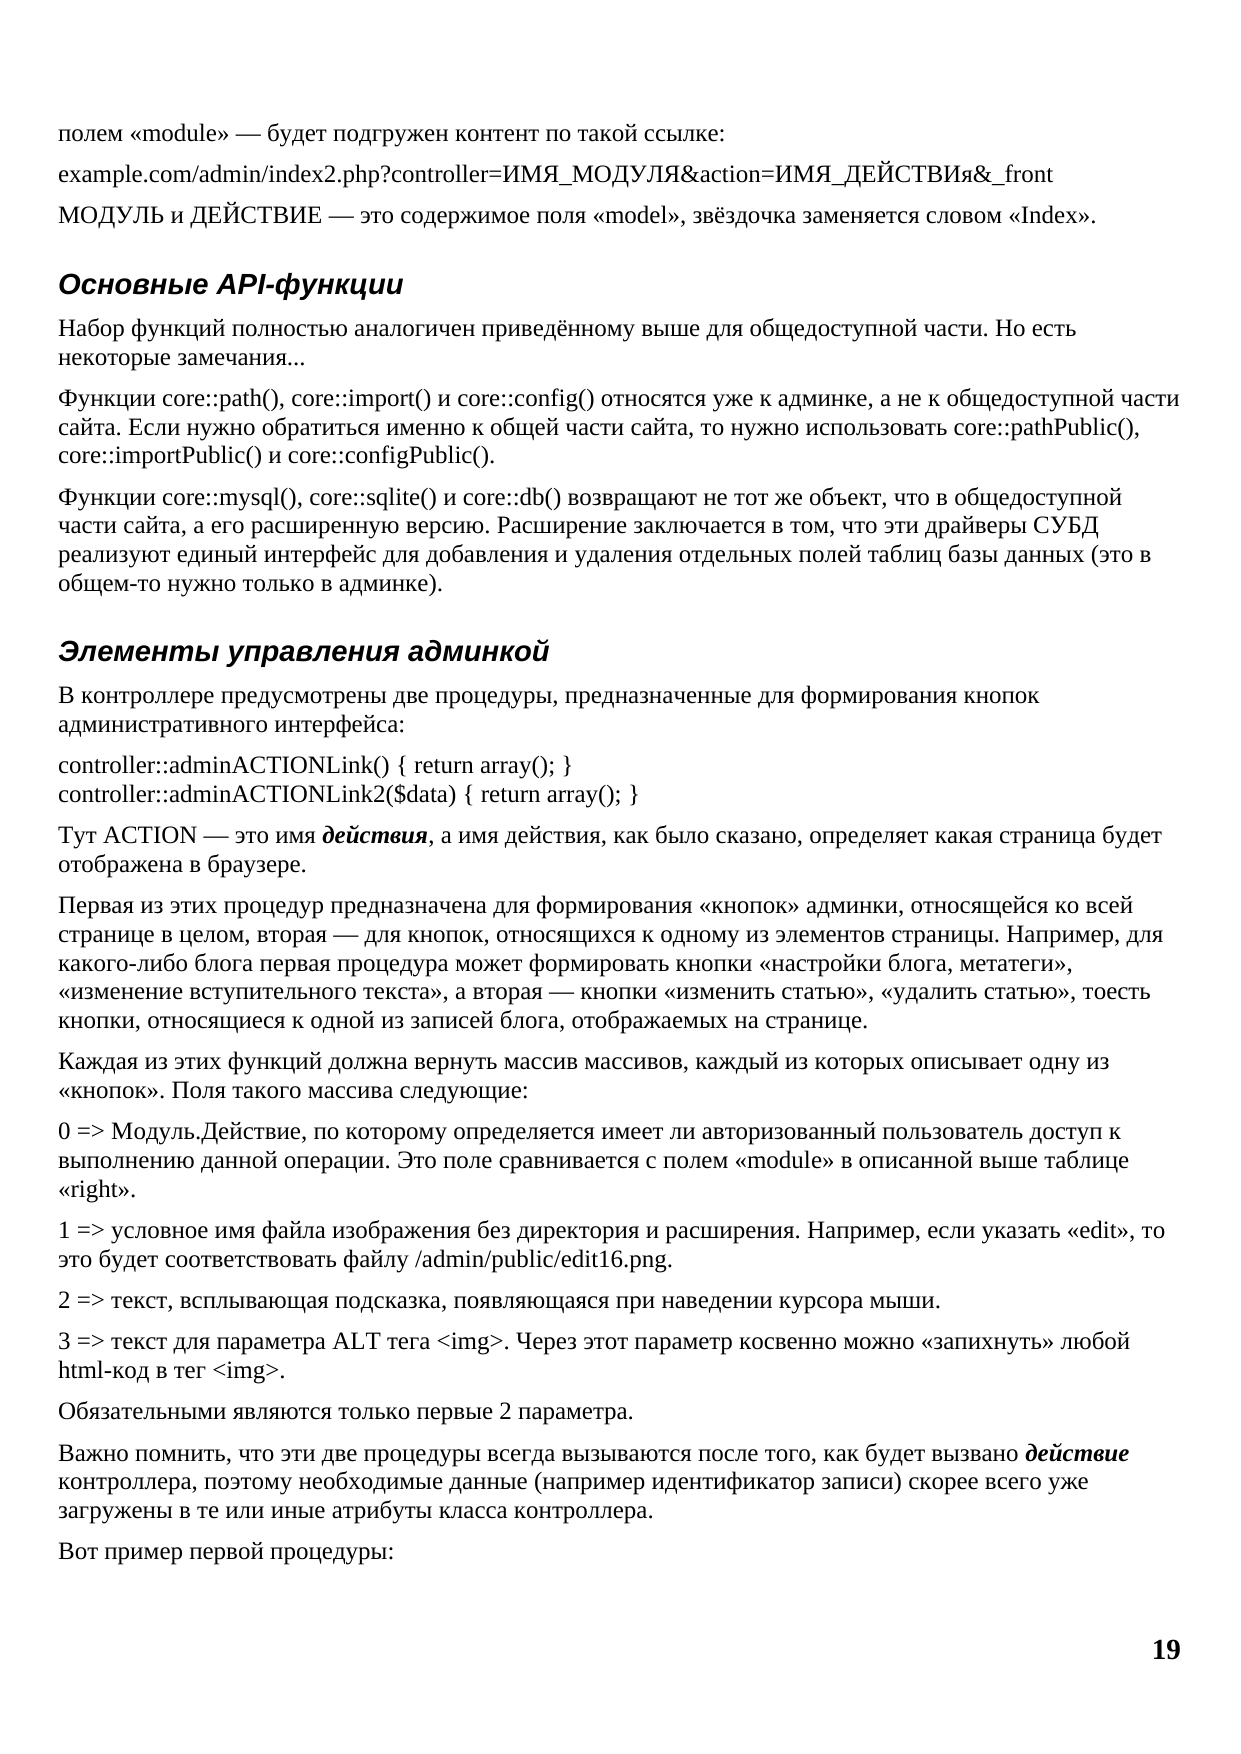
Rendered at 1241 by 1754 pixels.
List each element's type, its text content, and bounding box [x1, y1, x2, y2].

text 0 => Модуль.Действие, по которому определяется имеет ли авторизованный пользователь доступ к выполнению данной операции. Это поле сравнивается с полем «module» в описанной выше таблице «right». [58, 1116, 1181, 1203]
text Вот пример первой процедуры: [58, 1536, 1181, 1565]
text полем «module» — будет подгружен контент по такой ссылке: [58, 118, 1181, 147]
text Важно помнить, что эти две процедуры всегда вызываются после того, как будет вызвано действие контроллера, поэтому необходимые данные (например идентификатор записи) скорее всего уже загружены в те или иные атрибуты класса контроллера. [58, 1438, 1181, 1524]
text МОДУЛЬ и ДЕЙСТВИЕ — это содержимое поля «model», звёздочка заменяется словом «Index». [58, 201, 1181, 229]
text controller::adminACTIONLink() { return array(); } controller::adminACTIONLink2($data) { return array(); } [58, 750, 1181, 808]
text Функции core::path(), core::import() и core::config() относятся уже к админке, а не к общедоступной части сайта. Если нужно обратиться именно к общей части сайта, то нужно использовать core::pathPublic(), core::importPublic() и core::configPublic(). [58, 383, 1181, 469]
subtitle Элементы управления админкой [58, 634, 1181, 668]
subtitle Основные API-функции [58, 267, 1181, 300]
text Каждая из этих функций должна вернуть массив массивов, каждый из которых описывает одну из «кнопок». Поля такого массива следующие: [58, 1046, 1181, 1104]
text Первая из этих процедур предназначена для формирования «кнопок» админки, относящейся ко всей странице в целом, вторая — для кнопок, относящихся к одному из элементов страницы. Например, для какого-либо блога первая процедура может формировать кнопки «настройки блога, метатеги», «изменение вступительного текста», а вторая — кнопки «изменить статью», «удалить статью», тоесть кнопки, относящиеся к одной из записей блога, отображаемых на странице. [58, 890, 1181, 1034]
text example.com/admin/index2.php?controller=ИМЯ_МОДУЛЯ&action=ИМЯ_ДЕЙСТВИя&_front [58, 159, 1181, 188]
text В контроллере предусмотрены две процедуры, предназначенные для формирования кнопок административного интерфейса: [58, 680, 1181, 738]
text 2 => текст, всплывающая подсказка, появляющаяся при наведении курсора мыши. [58, 1285, 1181, 1314]
text 3 => текст для параметра ALT тега <img>. Через этот параметр косвенно можно «запихнуть» любой html-код в тег <img>. [58, 1326, 1181, 1384]
text Функции core::mysql(), core::sqlite() и core::db() возвращают не тот же объект, что в общедоступной части сайта, а его расширенную версию. Расширение заключается в том, что эти драйверы СУБД реализуют единый интерфейс для добавления и удаления отдельных полей таблиц базы данных (это в общем-то нужно только в админке). [58, 482, 1181, 597]
text 1 => условное имя файла изображения без директория и расширения. Например, если указать «edit», то это будет соответствовать файлу /admin/public/edit16.png. [58, 1215, 1181, 1273]
text Набор функций полностью аналогичен приведённому выше для общедоступной части. Но есть некоторые замечания... [58, 313, 1181, 370]
text Тут ACTION — это имя действия, а имя действия, как было сказано, определяет какая страница будет отображена в браузере. [58, 820, 1181, 878]
text Обязательными являются только первые 2 параметра. [58, 1396, 1181, 1425]
